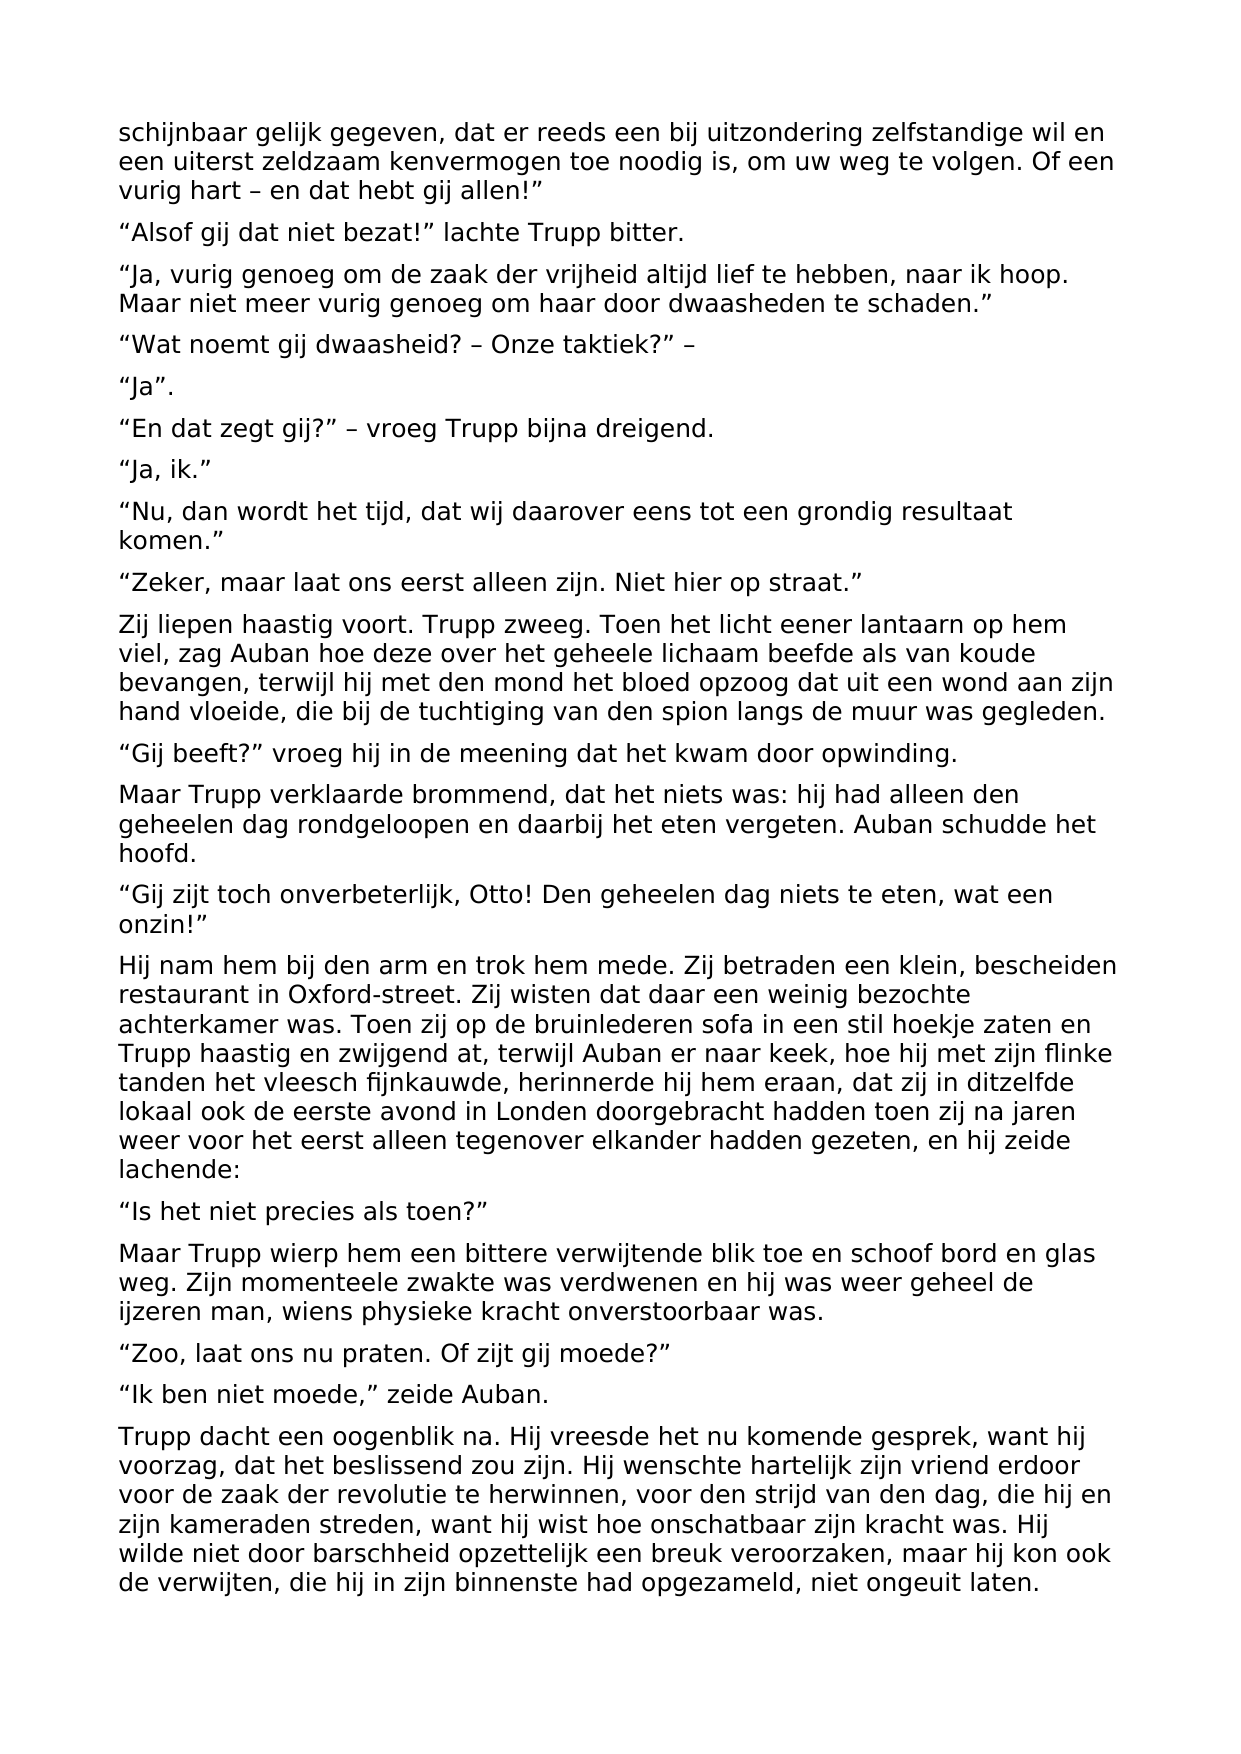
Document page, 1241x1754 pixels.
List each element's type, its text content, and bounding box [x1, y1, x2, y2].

text Hij nam hem bij den arm en trok hem mede. Zij betraden een klein, bescheiden restaurant in Oxford-street. Zij wisten dat daar een weinig bezochte achterkamer was. Toen zij op de bruinlederen sofa in een stil hoekje zaten en Trupp haastig en zwijgend at, terwijl Auban er naar keek, hoe hij met zijn flinke tanden het vleesch fijnkauwde, herinnerde hij hem eraan, dat zij in ditzelfde lokaal ook de eerste avond in Londen doorgebracht hadden toen zij na jaren weer voor het eerst alleen tegenover elkander hadden gezeten, en hij zeide lachende: [118, 951, 1122, 1185]
text “Ja”. [118, 372, 1122, 401]
text “Nu, dan wordt het tijd, dat wij daarover eens tot een grondig resultaat komen.” [118, 497, 1122, 556]
text Trupp dacht een oogenblik na. Hij vreesde het nu komende gesprek, want hij voorzag, dat het beslissend zou zijn. Hij wenschte hartelijk zijn vriend erdoor voor de zaak der revolutie te herwinnen, voor den strijd van den dag, die hij en zijn kameraden streden, want hij wist hoe onschatbaar zijn kracht was. Hij wilde niet door barschheid opzettelijk een breuk veroorzaken, maar hij kon ook de verwijten, die hij in zijn binnenste had opgezameld, niet ongeuit laten. [118, 1422, 1122, 1597]
text “Gij beeft?” vroeg hij in de meening dat het kwam door opwinding. [118, 739, 1122, 768]
text “Ik ben niet moede,” zeide Auban. [118, 1381, 1122, 1410]
text schijnbaar gelijk gegeven, dat er reeds een bij uitzondering zelfstandige wil en een uiterst zeldzaam kenvermogen toe noodig is, om uw weg te volgen. Of een vurig hart – en dat hebt gij allen!” [118, 118, 1122, 206]
text “Ja, vurig genoeg om de zaak der vrijheid altijd lief te hebben, naar ik hoop. Maar niet meer vurig genoeg om haar door dwaasheden te schaden.” [118, 260, 1122, 318]
text Zij liepen haastig voort. Trupp zweeg. Toen het licht eener lantaarn op hem viel, zag Auban hoe deze over het geheele lichaam beefde als van koude bevangen, terwijl hij met den mond het bloed opzoog dat uit een wond aan zijn hand vloeide, die bij de tuchtiging van den spion langs de muur was gegleden. [118, 610, 1122, 726]
text “Wat noemt gij dwaasheid? – Onze taktiek?” – [118, 331, 1122, 360]
text “Alsof gij dat niet bezat!” lachte Trupp bitter. [118, 218, 1122, 247]
text “Ja, ik.” [118, 456, 1122, 485]
text Maar Trupp wierp hem een bittere verwijtende blik toe en schoof bord en glas weg. Zijn momenteele zwakte was verdwenen en hij was weer geheel de ijzeren man, wiens physieke kracht onverstoorbaar was. [118, 1239, 1122, 1326]
text Maar Trupp verklaarde brommend, dat het niets was: hij had alleen den geheelen dag rondgeloopen en daarbij het eten vergeten. Auban schudde het hoofd. [118, 781, 1122, 868]
text “En dat zegt gij?” – vroeg Trupp bijna dreigend. [118, 414, 1122, 443]
text “Gij zijt toch onverbeterlijk, Otto! Den geheelen dag niets te eten, wat een onzin!” [118, 881, 1122, 939]
text “Is het niet precies als toen?” [118, 1197, 1122, 1226]
text “Zeker, maar laat ons eerst alleen zijn. Niet hier op straat.” [118, 568, 1122, 597]
text “Zoo, laat ons nu praten. Of zijt gij moede?” [118, 1339, 1122, 1368]
